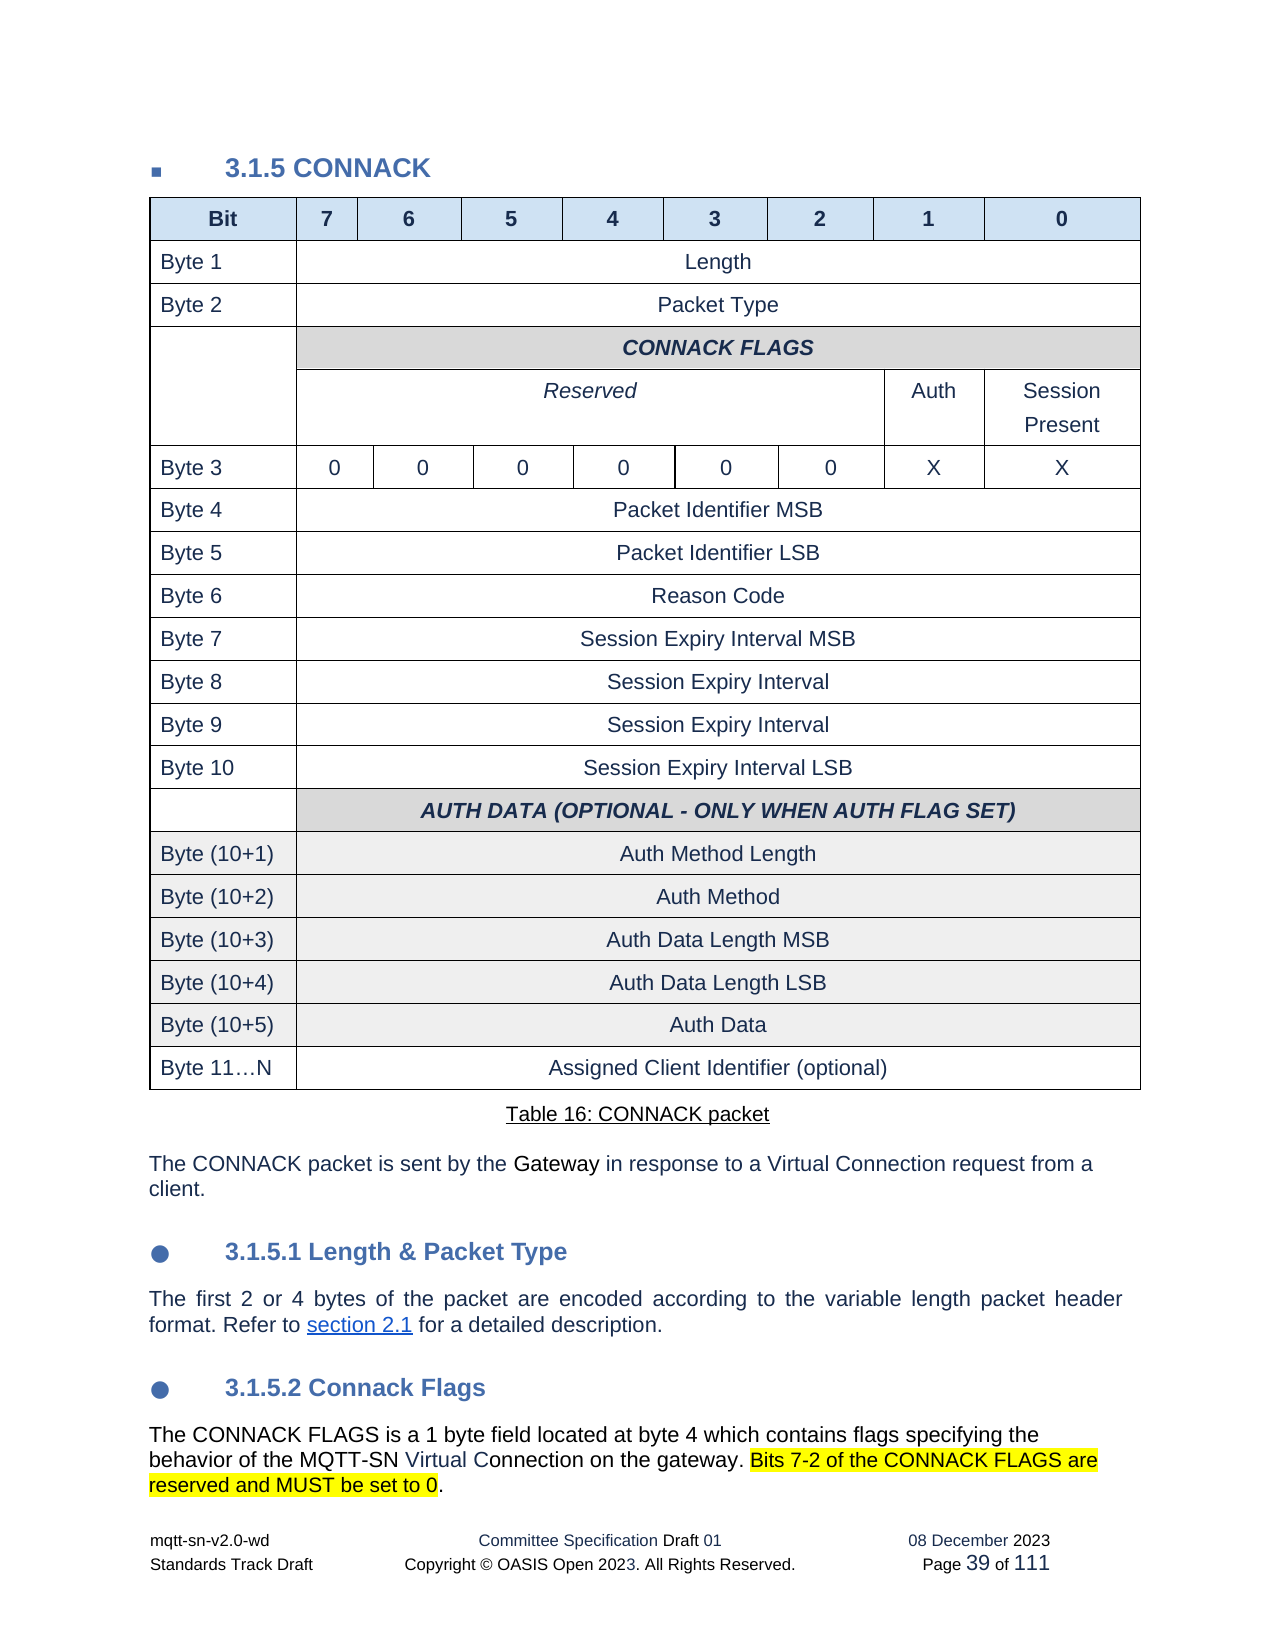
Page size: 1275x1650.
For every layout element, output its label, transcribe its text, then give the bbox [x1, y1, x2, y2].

table_cell Session Expiry Interval MSB [297, 618, 1140, 659]
text Table 16: CONNACK packet [150, 1102, 1125, 1126]
text The first 2 or 4 bytes of the packet are encoded according to the variable length packet header format. Refer to section 2.1 for a detailed description. [148, 1286, 1124, 1337]
table_cell Byte 1 [151, 241, 296, 283]
table_cell Auth Data [297, 1004, 1140, 1046]
table_cell Byte (10+2) [151, 875, 296, 917]
table_cell [151, 789, 296, 831]
table_header Bit [151, 198, 296, 240]
table_cell [151, 327, 296, 445]
table_cell Byte 9 [151, 704, 296, 745]
table_cell Reserved [297, 370, 884, 445]
table_cell Packet Identifier MSB [297, 489, 1140, 531]
table_header 6 [358, 198, 461, 240]
table_cell Session Expiry Interval LSB [297, 746, 1140, 788]
table_header 5 [462, 198, 562, 240]
table_cell X [885, 446, 984, 488]
table_header 2 [768, 198, 873, 240]
table_cell Byte 3 [151, 446, 296, 488]
table_cell Session Expiry Interval [297, 704, 1140, 745]
table_cell Byte 2 [151, 284, 296, 326]
table_cell Byte 6 [151, 575, 296, 617]
table_cell Auth Data Length MSB [297, 918, 1140, 960]
table_cell Byte 5 [151, 532, 296, 574]
table_cell 0 [297, 446, 373, 488]
text The CONNACK FLAGS is a 1 byte field located at byte 4 which contains flags specifying the behavior of the MQTT-SN Virtual Connection on the gateway. Bits 7-2 of the CONNACK FLAGS are reserved and MUST be set to 0. [148, 1422, 1124, 1498]
table_cell Session Expiry Interval [297, 661, 1140, 702]
subtitle 3.1.5.2 Connack Flags [150, 1362, 1124, 1409]
table_cell Length [297, 241, 1140, 283]
table_cell AUTH DATA (OPTIONAL - ONLY WHEN AUTH FLAG SET) [297, 789, 1140, 831]
table_header 4 [563, 198, 663, 240]
table_header 7 [297, 198, 357, 240]
text The CONNACK packet is sent by the Gateway in response to a Virtual Connection request from a client. [148, 1151, 1124, 1201]
table_cell Auth Data Length LSB [297, 961, 1140, 1003]
table_cell Auth [885, 370, 984, 445]
table_cell Session Present [985, 370, 1140, 445]
table_cell 0 [474, 446, 573, 488]
table_cell 0 [676, 446, 778, 488]
table_cell Byte (10+3) [151, 918, 296, 960]
table_cell Byte 10 [151, 746, 296, 788]
table_cell Byte 11…N [151, 1047, 296, 1089]
table_cell Byte 4 [151, 489, 296, 531]
table_cell 0 [574, 446, 674, 488]
table_cell Reason Code [297, 575, 1140, 617]
table_cell X [985, 446, 1140, 488]
table_cell Assigned Client Identifier (optional) [297, 1047, 1140, 1089]
table_cell Byte (10+4) [151, 961, 296, 1003]
table_cell Packet Identifier LSB [297, 532, 1140, 574]
table_header 3 [664, 198, 767, 240]
subtitle 3.1.5.1 Length & Packet Type [150, 1226, 1124, 1273]
table_cell 0 [779, 446, 884, 488]
table_cell Byte (10+5) [151, 1004, 296, 1046]
table_cell Packet Type [297, 284, 1140, 326]
table_header 1 [874, 198, 984, 240]
table_cell Byte 8 [151, 661, 296, 702]
subtitle 3.1.5 CONNACK [150, 150, 1124, 188]
table_header 0 [985, 198, 1140, 240]
table_cell 0 [374, 446, 473, 488]
table_cell Byte 7 [151, 618, 296, 659]
table_cell Auth Method [297, 875, 1140, 917]
table_cell CONNACK FLAGS [297, 327, 1140, 368]
table_cell Byte (10+1) [151, 832, 296, 874]
table_cell Auth Method Length [297, 832, 1140, 874]
